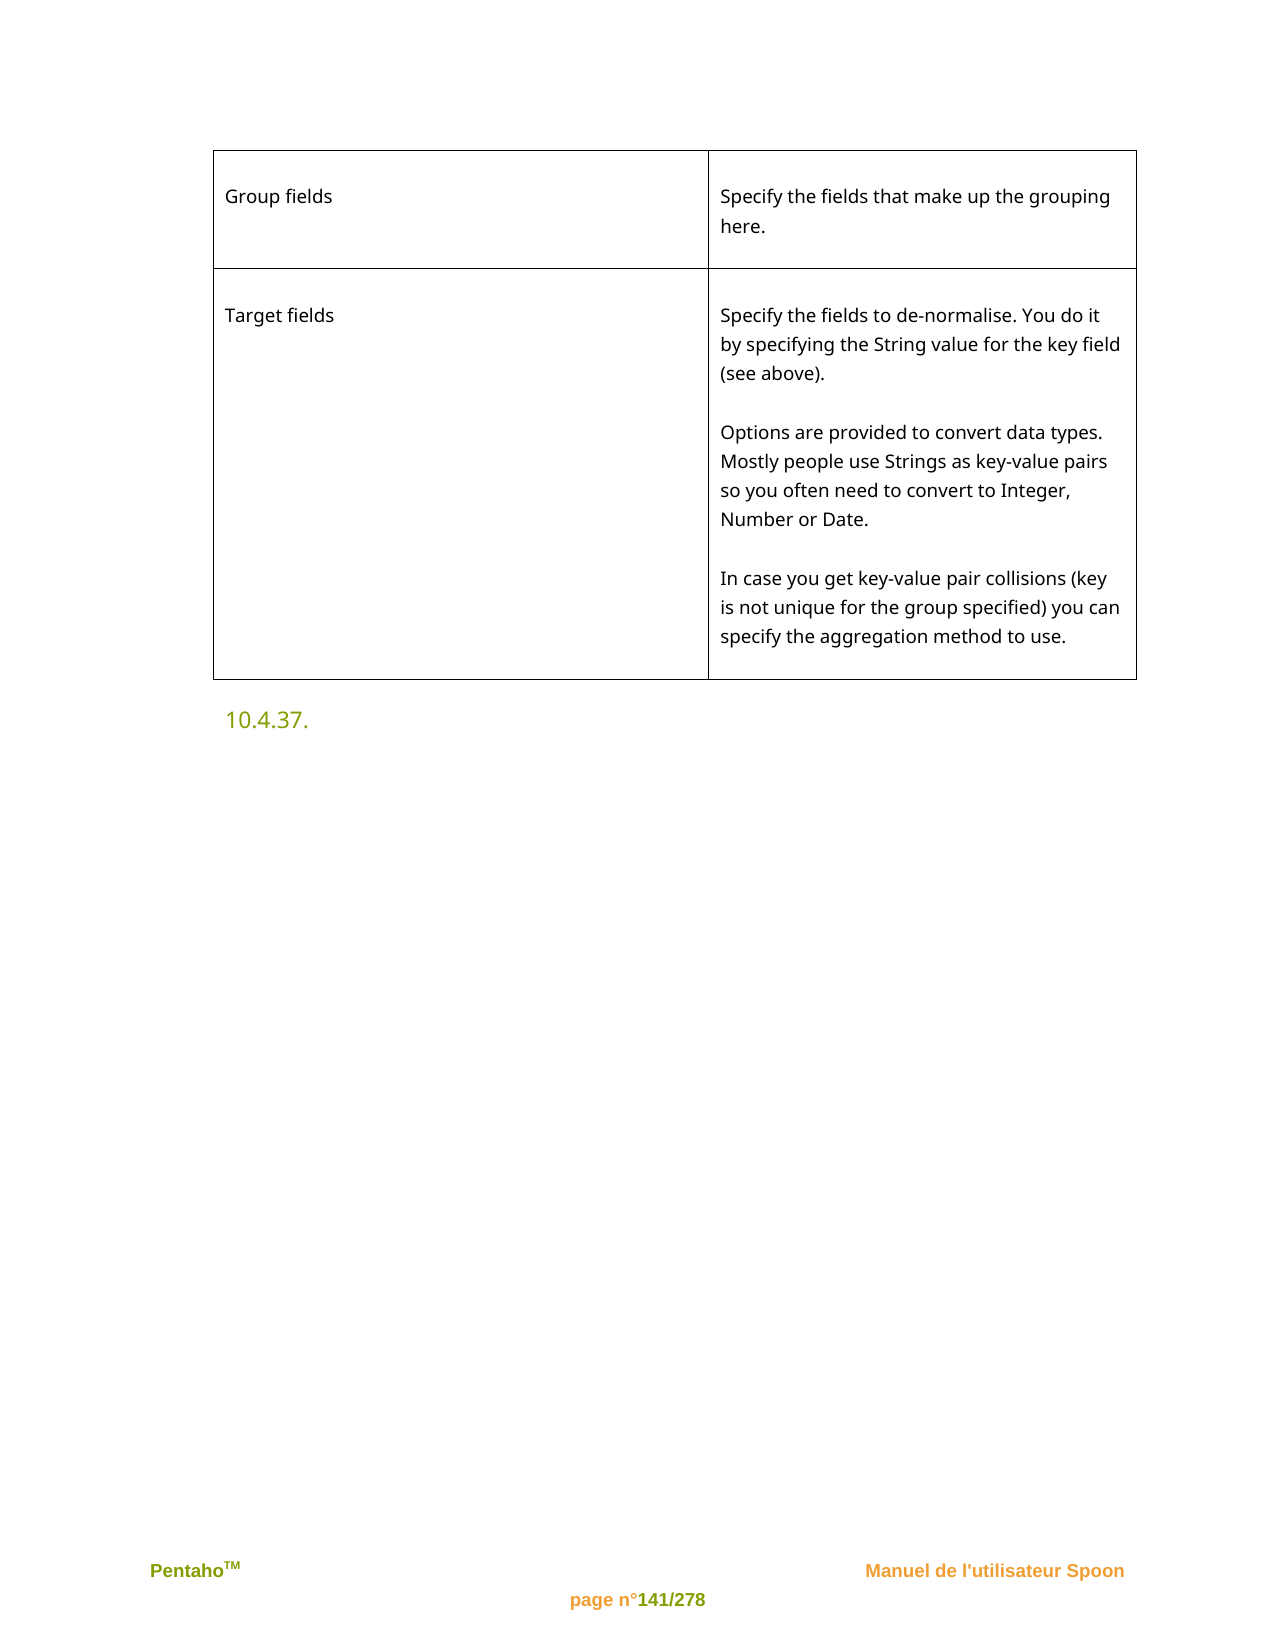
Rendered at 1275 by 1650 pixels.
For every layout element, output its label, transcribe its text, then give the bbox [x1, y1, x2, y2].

table_cell Target fields [214, 269, 708, 679]
table_cell Group fields [214, 151, 708, 268]
table_cell Specify the fields that make up the grouping here. [709, 151, 1136, 268]
table_cell Specify the fields to de-normalise. You do it by specifying the String value for the key field (see above). Options are provided to convert data types. Mostly people use Strings as key-value pairs so you often need to convert to Integer, Number or Date. In case you get key-value pair collisions (key is not unique for the group specified) you can specify the aggregation method to use. [709, 269, 1136, 679]
